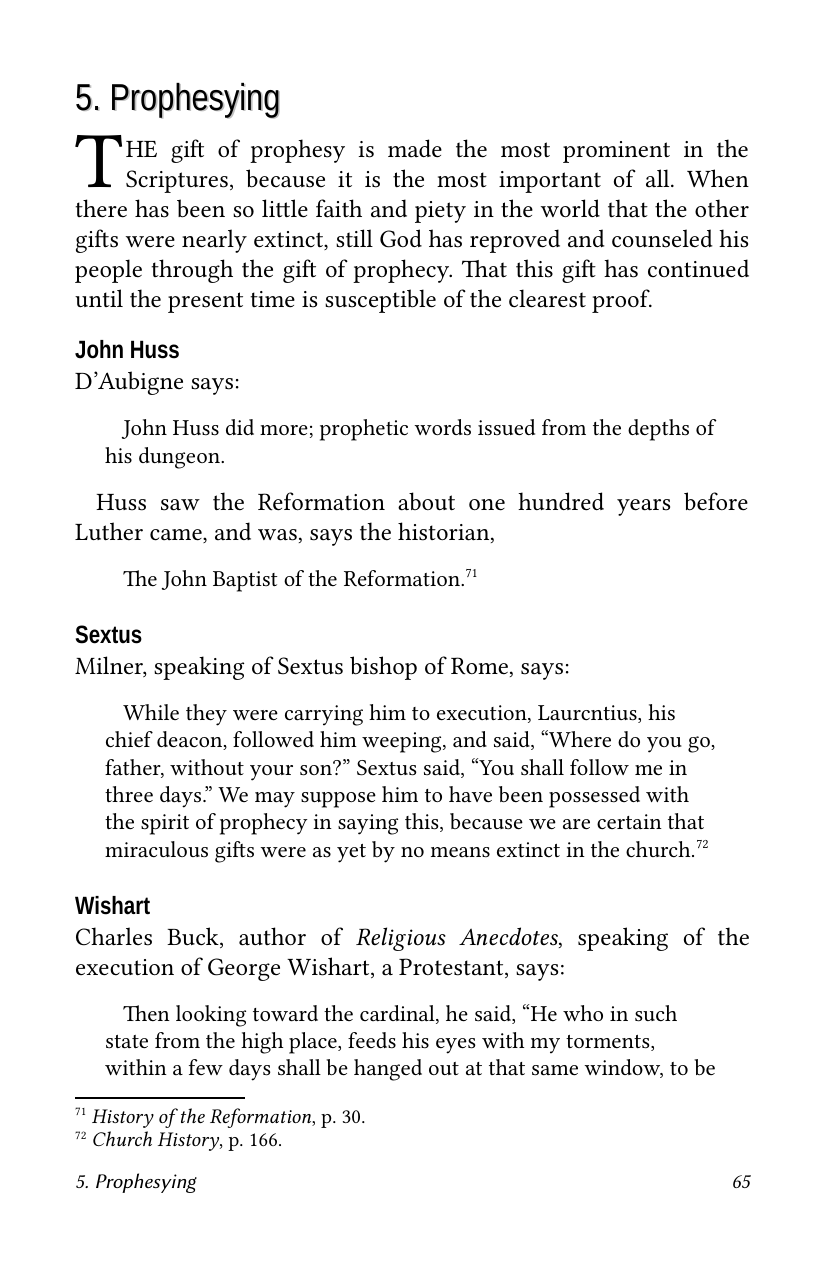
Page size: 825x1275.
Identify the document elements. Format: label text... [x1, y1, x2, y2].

subtitle Sextus [75, 620, 750, 649]
text Then looking toward the cardinal, he said, “He who in such state from the high place, feeds his eyes with my torments, within a few days shall be hanged out at that same window, to be [105, 1001, 720, 1081]
text Huss saw the Reformation about one hundred years before Luther came, and was, says the historian, [75, 488, 750, 546]
text History of the Reformation, p. 30. [75, 1104, 750, 1128]
subtitle John Huss [75, 336, 750, 364]
text Milner, speaking of Sextus bishop of Rome, says: [75, 652, 750, 680]
text Church History, p. 166. [75, 1128, 750, 1152]
text The John Baptist of the Reformation. [105, 566, 720, 592]
text Charles Buck, author of Religious Anecdotes, speaking of the execution of George Wishart, a Protestant, says: [75, 923, 750, 981]
text John Huss did more; prophetic words issued from the depths of his dungeon. [105, 415, 720, 469]
text While they were carrying him to execution, Laurcntius, his chief deacon, followed him weeping, and said, “Where do you go, father, without your son?” Sextus said, “You shall follow me in three days.” We may suppose him to have been possessed with the spirit of prophecy in saying this, because we are certain that miraculous gifts were as yet by no means extinct in the church. [105, 700, 720, 863]
subtitle Wishart [75, 891, 750, 920]
title Prophesying [75, 75, 750, 118]
text D’Aubigne says: [75, 367, 750, 396]
text THE gift of prophesy is made the most prominent in the Scriptures, because it is the most important of all. When there has been so little faith and piety in the world that the other gifts were nearly extinct, still God has reproved and counseled his people through the gift of prophecy. That this gift has continued until the present time is susceptible of the clearest proof. [75, 135, 750, 313]
